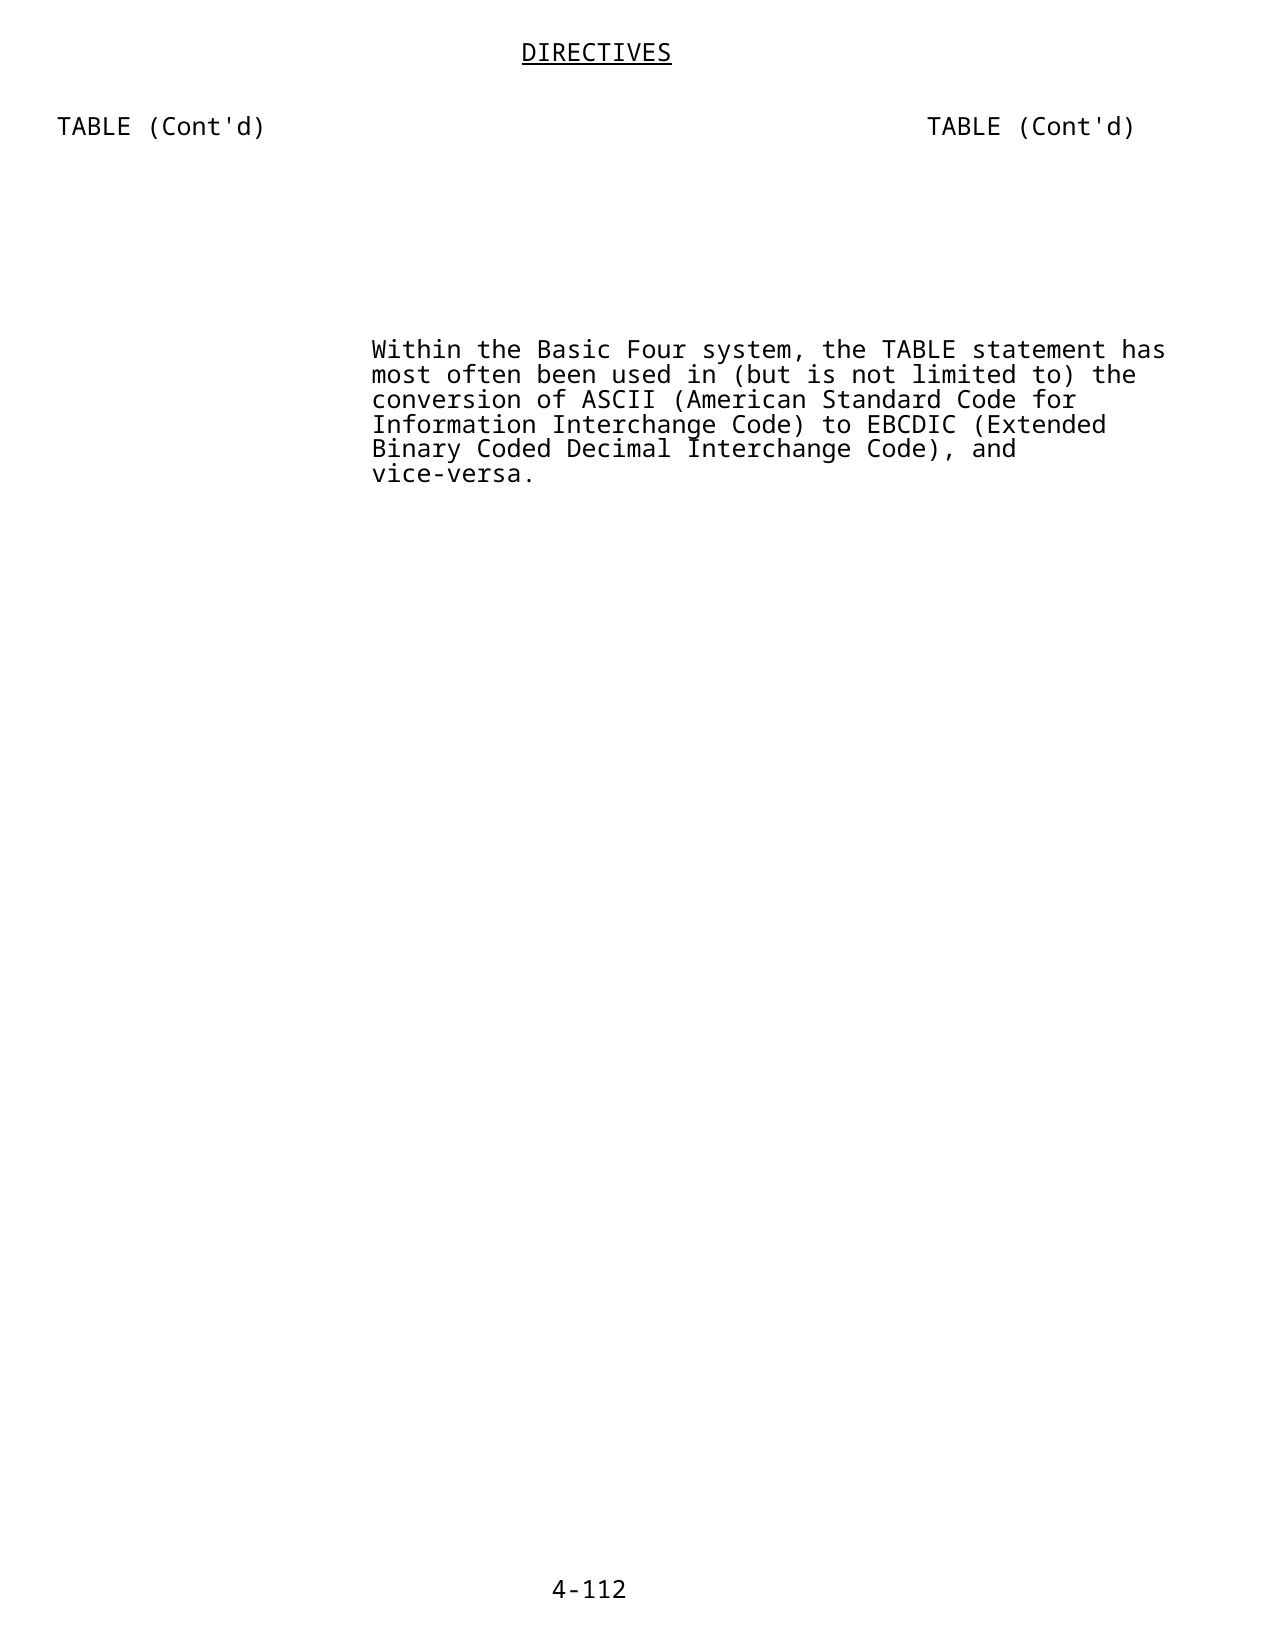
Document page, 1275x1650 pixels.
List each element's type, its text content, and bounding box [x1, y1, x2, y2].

text DIRECTIVES [41, 41, 1234, 66]
text Binary Coded Decimal Interchange Code), and [41, 438, 1234, 463]
text vice-versa. [41, 463, 1234, 488]
text Within the Basic Four system, the TABLE statement has [41, 339, 1234, 364]
text Information Interchange Code) to EBCDIC (Extended [41, 413, 1234, 438]
text conversion of ASCII (American Standard Code for [41, 388, 1234, 413]
text TABLE (Cont'd) TABLE (Cont'd) [41, 116, 1234, 141]
text most often been used in (but is not limited to) the [41, 364, 1234, 388]
text 4-112 [41, 1578, 1234, 1603]
